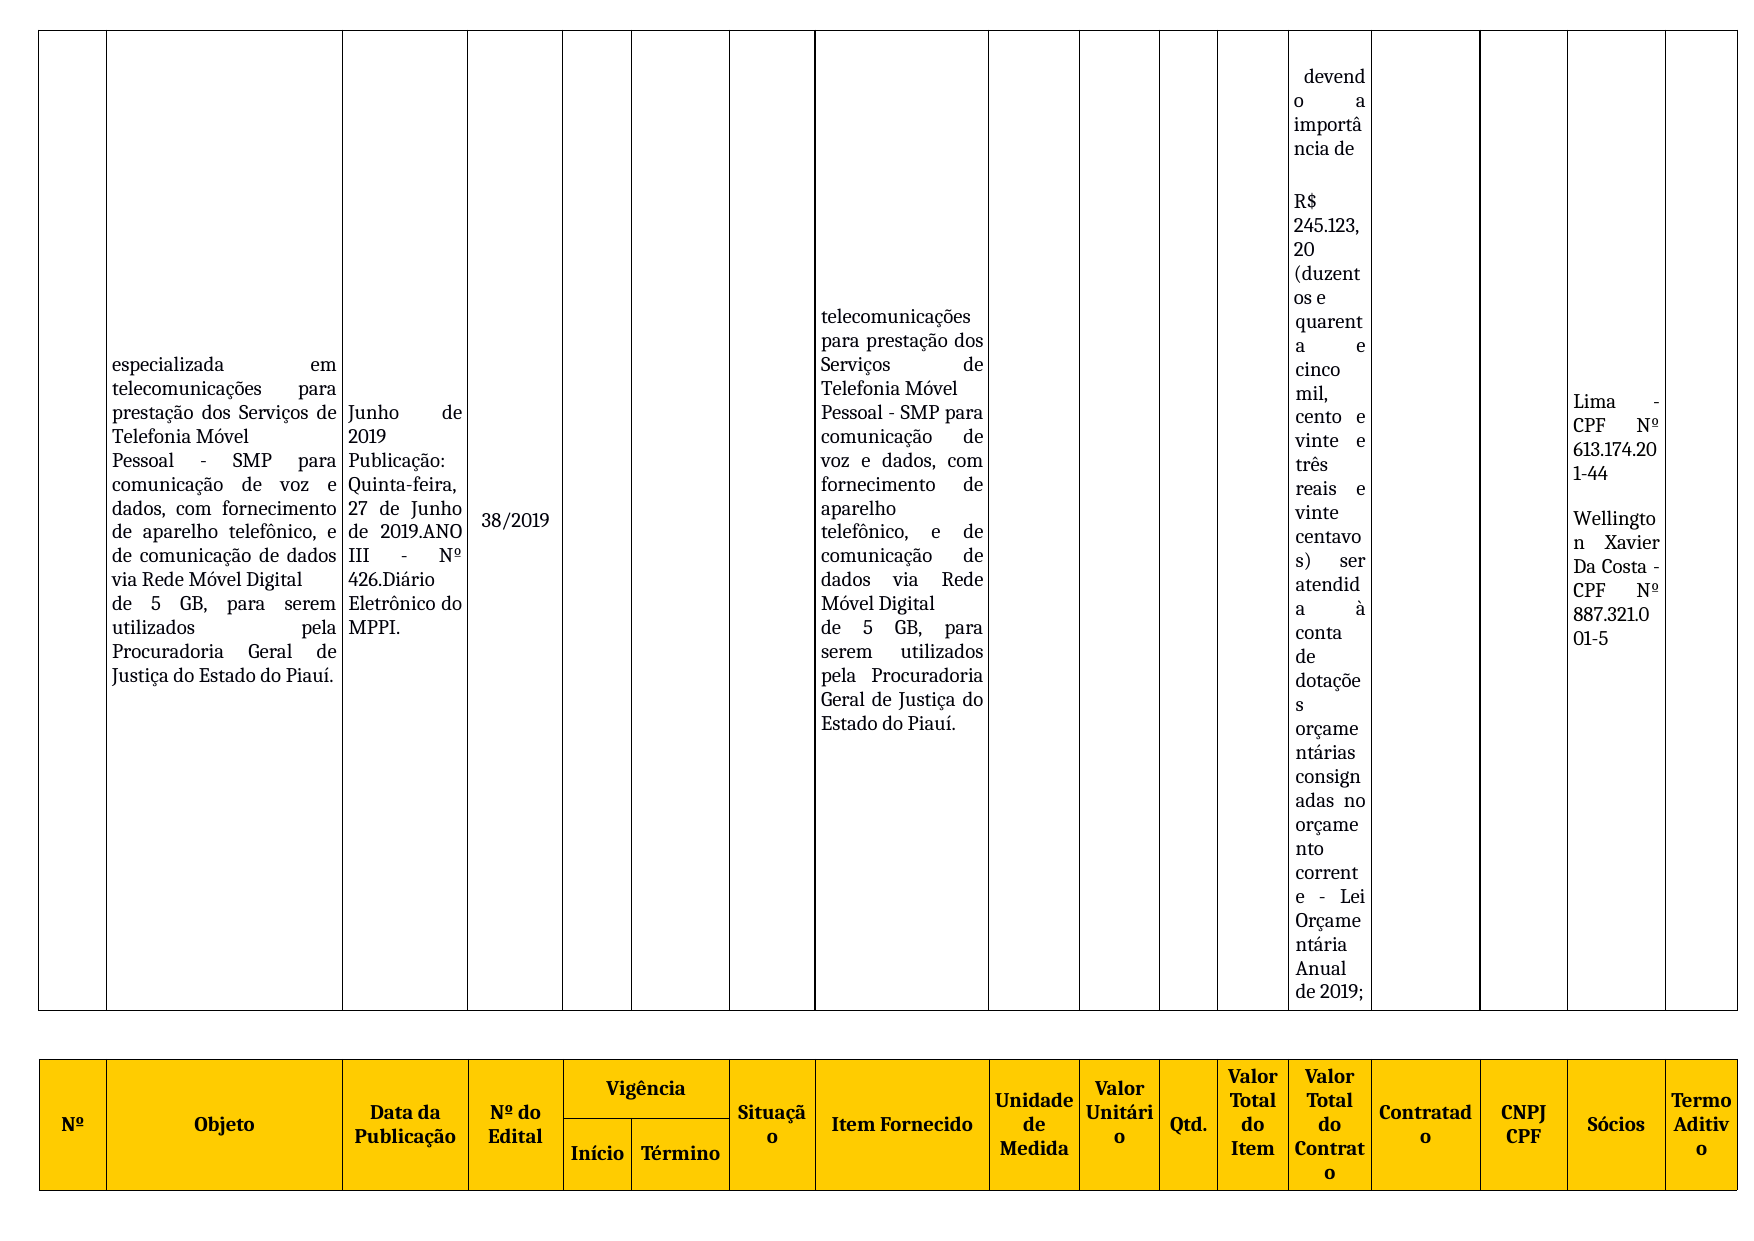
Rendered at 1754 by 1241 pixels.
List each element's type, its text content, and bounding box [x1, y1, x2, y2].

table_cell [1666, 31, 1737, 1010]
table_header Termo Aditivo [1666, 1060, 1737, 1190]
table_cell telecomunicações para prestação dos Serviços de Telefonia Móvel Pessoal - SMP para comunicação de voz e dados, com fornecimento de aparelho telefônico, e de comunicação de dados via Rede Móvel Digital de 5 GB, para serem utilizados pela Procuradoria Geral de Justiça do Estado do Piauí. [816, 31, 988, 1010]
table_header Contratado [1372, 1060, 1480, 1190]
table_header Vigência [564, 1060, 729, 1118]
table_header Qtd. [1160, 1060, 1217, 1190]
table_header Valor Total do Contrato [1289, 1060, 1371, 1190]
table_header Nº [40, 1060, 106, 1190]
table_cell 38/2019 [468, 31, 562, 1010]
table_cell [39, 31, 106, 1010]
table_cell - [1080, 31, 1159, 1010]
table_cell [632, 31, 729, 1010]
table_cell - [989, 31, 1079, 1010]
table_header Nº do Edital [469, 1060, 563, 1190]
table_cell - [1160, 31, 1217, 1010]
table_cell especializada em telecomunicações para prestação dos Serviços de Telefonia Móvel Pessoal - SMP para comunicação de voz e dados, com fornecimento de aparelho telefônico, e de comunicação de dados via Rede Móvel Digital de 5 GB, para serem utilizados pela Procuradoria Geral de Justiça do Estado do Piauí. [107, 31, 342, 1010]
table_cell - [1218, 31, 1288, 1010]
table_header Situação [730, 1060, 815, 1190]
table_cell Início [564, 1119, 631, 1190]
table_cell [1372, 31, 1479, 1010]
table_header Valor Unitário [1080, 1060, 1159, 1190]
table_header CNPJ CPF [1481, 1060, 1567, 1190]
table_cell Junho de 2019 Publicação: Quinta-feira, 27 de Junho de 2019.ANO III - Nº 426.Diário Eletrônico do MPPI. [343, 31, 467, 1010]
table_header Data da Publicação [343, 1060, 468, 1190]
table_cell Lima - CPF Nº 613.174.201-44 Wellington Xavier Da Costa - CPF Nº 887.321.001-5 [1568, 31, 1665, 1010]
table_header Unidade de Medida [990, 1060, 1079, 1190]
table_cell Término [632, 1119, 729, 1190]
table_header Item Fornecido [816, 1060, 989, 1190]
table_header Objeto [107, 1060, 342, 1190]
table_cell [563, 31, 631, 1010]
table_cell [1481, 31, 1567, 1010]
table_cell [730, 31, 814, 1010]
table_header Sócios [1568, 1060, 1665, 1190]
table_cell devendo a importância de R$ 245.123,20 (duzentos e quarenta e cinco mil, cento e vinte e três reais e vinte centavos) ser atendida à conta de dotações orçamentárias consignadas no orçamento corrente - Lei Orçamentária Anual de 2019; [1289, 31, 1371, 1010]
table_header Valor Total do Item [1218, 1060, 1288, 1190]
